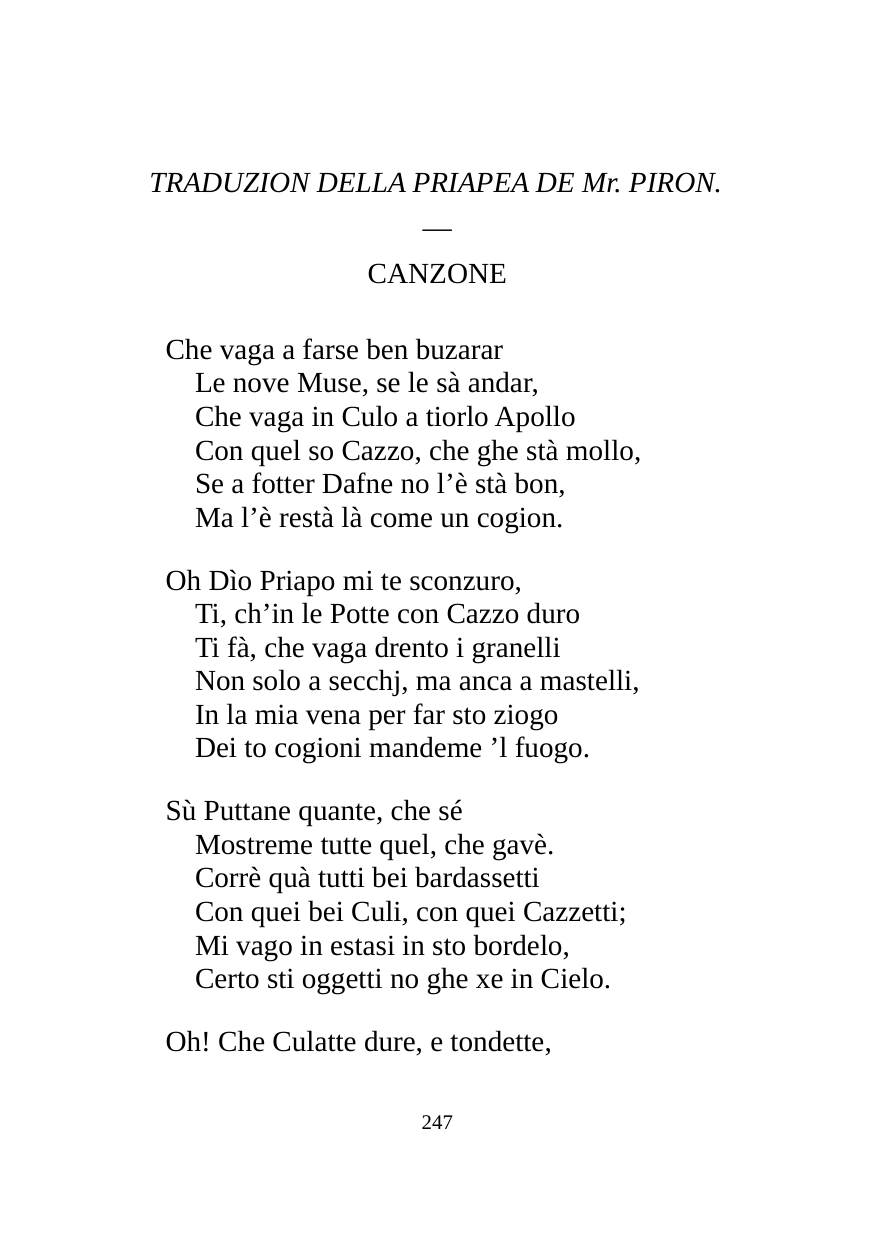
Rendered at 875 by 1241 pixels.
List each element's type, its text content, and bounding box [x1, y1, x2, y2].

subtitle TRADUZION DELLA PRIAPEA DE Mr. PIRON. [106, 165, 768, 199]
text — [106, 211, 768, 244]
text Oh! Che Culatte dure, e tondette, [165, 1024, 768, 1058]
text Sù Puttane quante, che sé Mostreme tutte quel, che gavè. Corrè quà tutti bei bardassetti Con quei bei Culi, con quei Cazzetti; Mi vago in estasi in sto bordelo, Certo sti oggetti no ghe xe in Cielo. [165, 793, 768, 995]
text CANZONE [106, 257, 768, 290]
text Oh Dìo Priapo mi te sconzuro, Ti, ch’in le Potte con Cazzo duro Ti fà, che vaga drento i granelli Non solo a secchj, ma anca a mastelli, In la mia vena per far sto ziogo Dei to cogioni mandeme ’l fuogo. [165, 563, 768, 764]
text Che vaga a farse ben buzarar Le nove Muse, se le sà andar, Che vaga in Culo a tiorlo Apollo Con quel so Cazzo, che ghe stà mollo, Se a fotter Dafne no l’è stà bon, Ma l’è restà là come un cogion. [165, 332, 768, 533]
